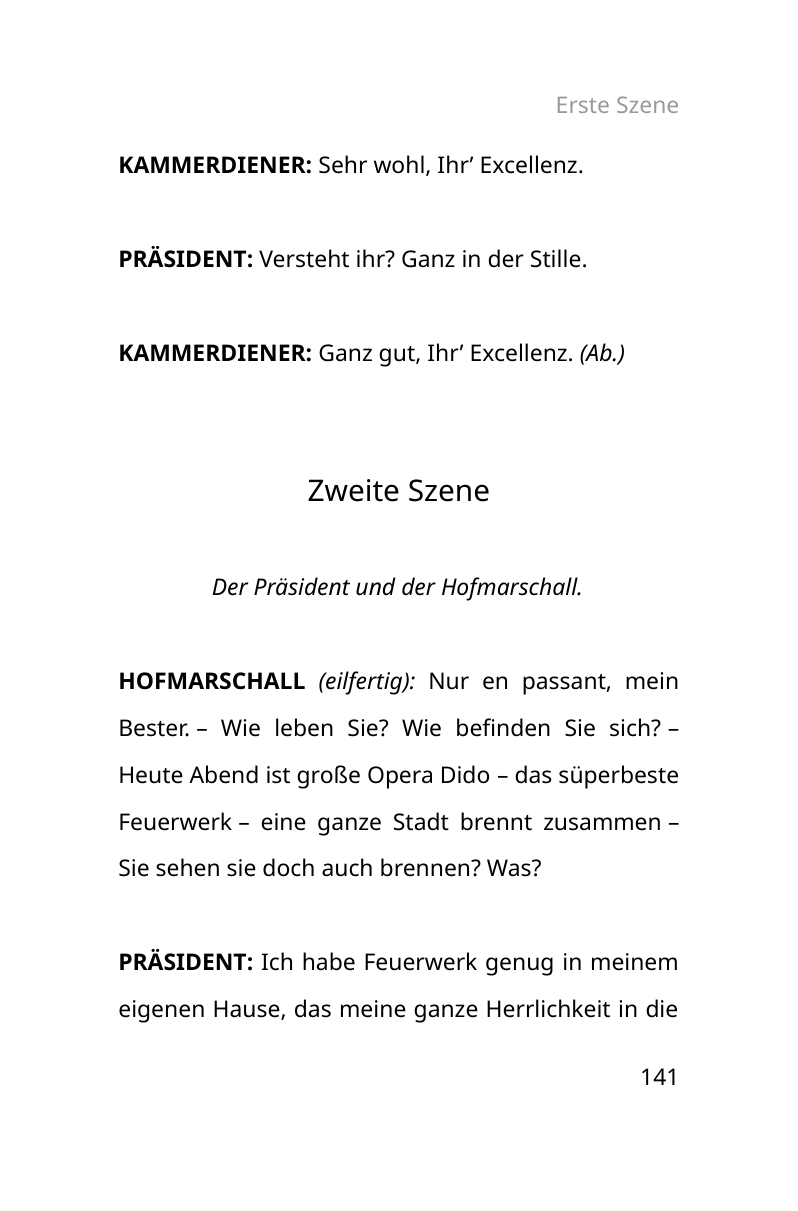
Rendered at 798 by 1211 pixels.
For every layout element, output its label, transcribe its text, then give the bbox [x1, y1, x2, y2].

text KAMMERDIENER: Sehr wohl, Ihr’ Excellenz. [118, 149, 679, 181]
text Der Präsident und der Hofmarschall. [118, 534, 679, 602]
text KAMMERDIENER: Ganz gut, Ihr’ Excellenz. (Ab.) [118, 302, 679, 368]
text PRÄSIDENT: Versteht ihr? Ganz in der Stille. [118, 208, 679, 274]
text PRÄSIDENT: Ich habe Feuerwerk genug in meinem eigenen Hause, das meine ganze Herrlichkeit in die [118, 911, 679, 1024]
subtitle Zweite Szene [118, 431, 679, 511]
text HOFMARSCHALL (eilfertig): Nur en passant, mein Bester. – Wie leben Sie? Wie befinden Sie sich? – Heute Abend ist große Opera Dido – das süperbeste Feuerwerk – eine ganze Stadt brennt zusammen – Sie sehen sie doch auch brennen? Was? [118, 630, 679, 884]
